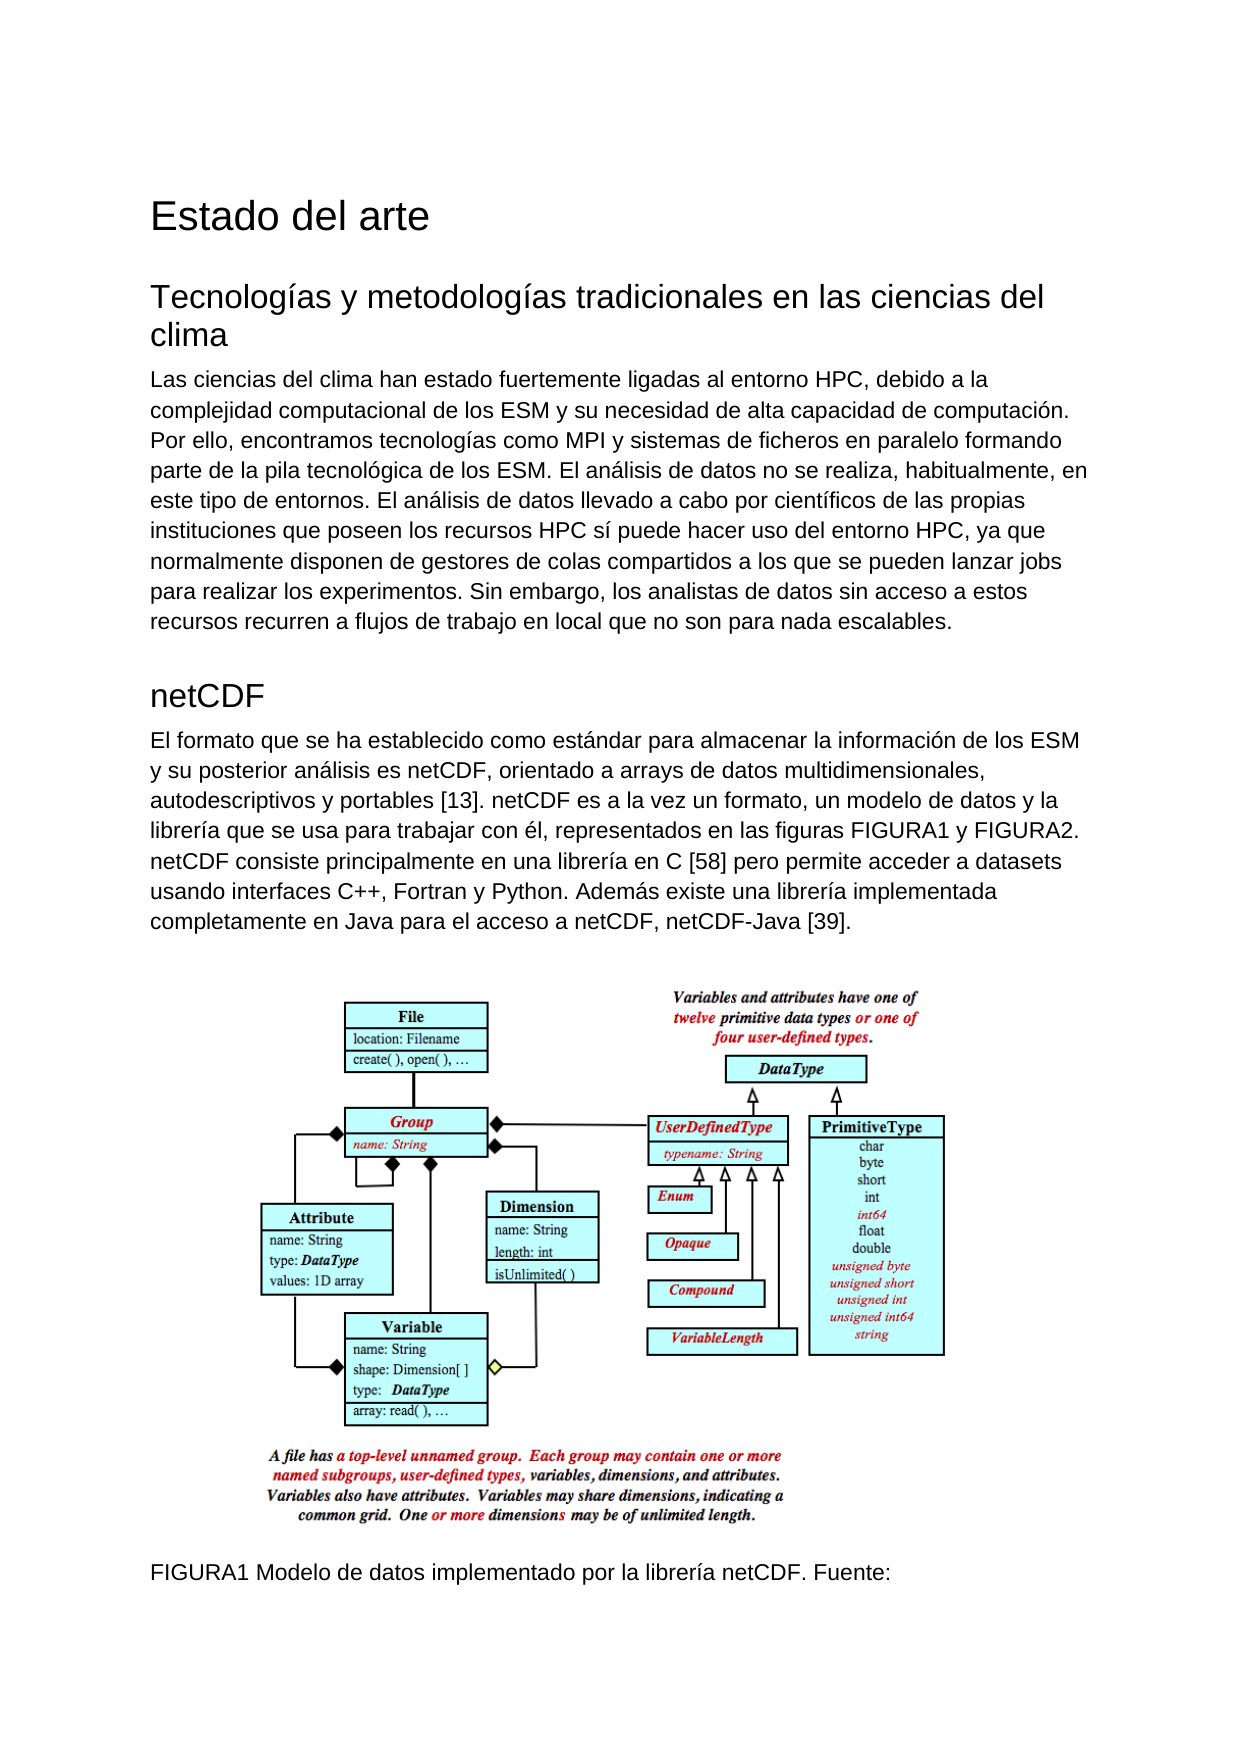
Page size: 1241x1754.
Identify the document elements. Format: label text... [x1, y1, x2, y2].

text Las ciencias del clima han estado fuertemente ligadas al entorno HPC, debido a la complejidad computacional de los ESM y su necesidad de alta capacidad de computación. Por ello, encontramos tecnologías como MPI y sistemas de ficheros en paralelo formando parte de la pila tecnológica de los ESM. El análisis de datos no se realiza, habitualmente, en este tipo de entornos. El análisis de datos llevado a cabo por científicos de las propias instituciones que poseen los recursos HPC sí puede hacer uso del entorno HPC, ya que normalmente disponen de gestores de colas compartidos a los que se pueden lanzar jobs para realizar los experimentos. Sin embargo, los analistas de datos sin acceso a estos recursos recurren a flujos de trabajo en local que no son para nada escalables. [150, 366, 1090, 634]
subtitle Estado del arte [150, 192, 1090, 239]
subtitle Tecnologías y metodologías tradicionales en las ciencias del clima [150, 277, 1090, 354]
subtitle netCDF [150, 676, 1090, 714]
text El formato que se ha establecido como estándar para almacenar la información de los ESM y su posterior análisis es netCDF, orientado a arrays de datos multidimensionales, autodescriptivos y portables [13]. netCDF es a la vez un formato, un modelo de datos y la librería que se usa para trabajar con él, representados en las figuras FIGURA1 y FIGURA2. netCDF consiste principalmente en una librería en C [58] pero permite acceder a datasets usando interfaces C++, Fortran y Python. Además existe una librería implementada completamente en Java para el acceso a netCDF, netCDF-Java [39]. [150, 727, 1090, 934]
picture [235, 968, 1005, 1556]
text FIGURA1 Modelo de datos implementado por la librería netCDF. Fuente: [150, 1559, 1090, 1586]
